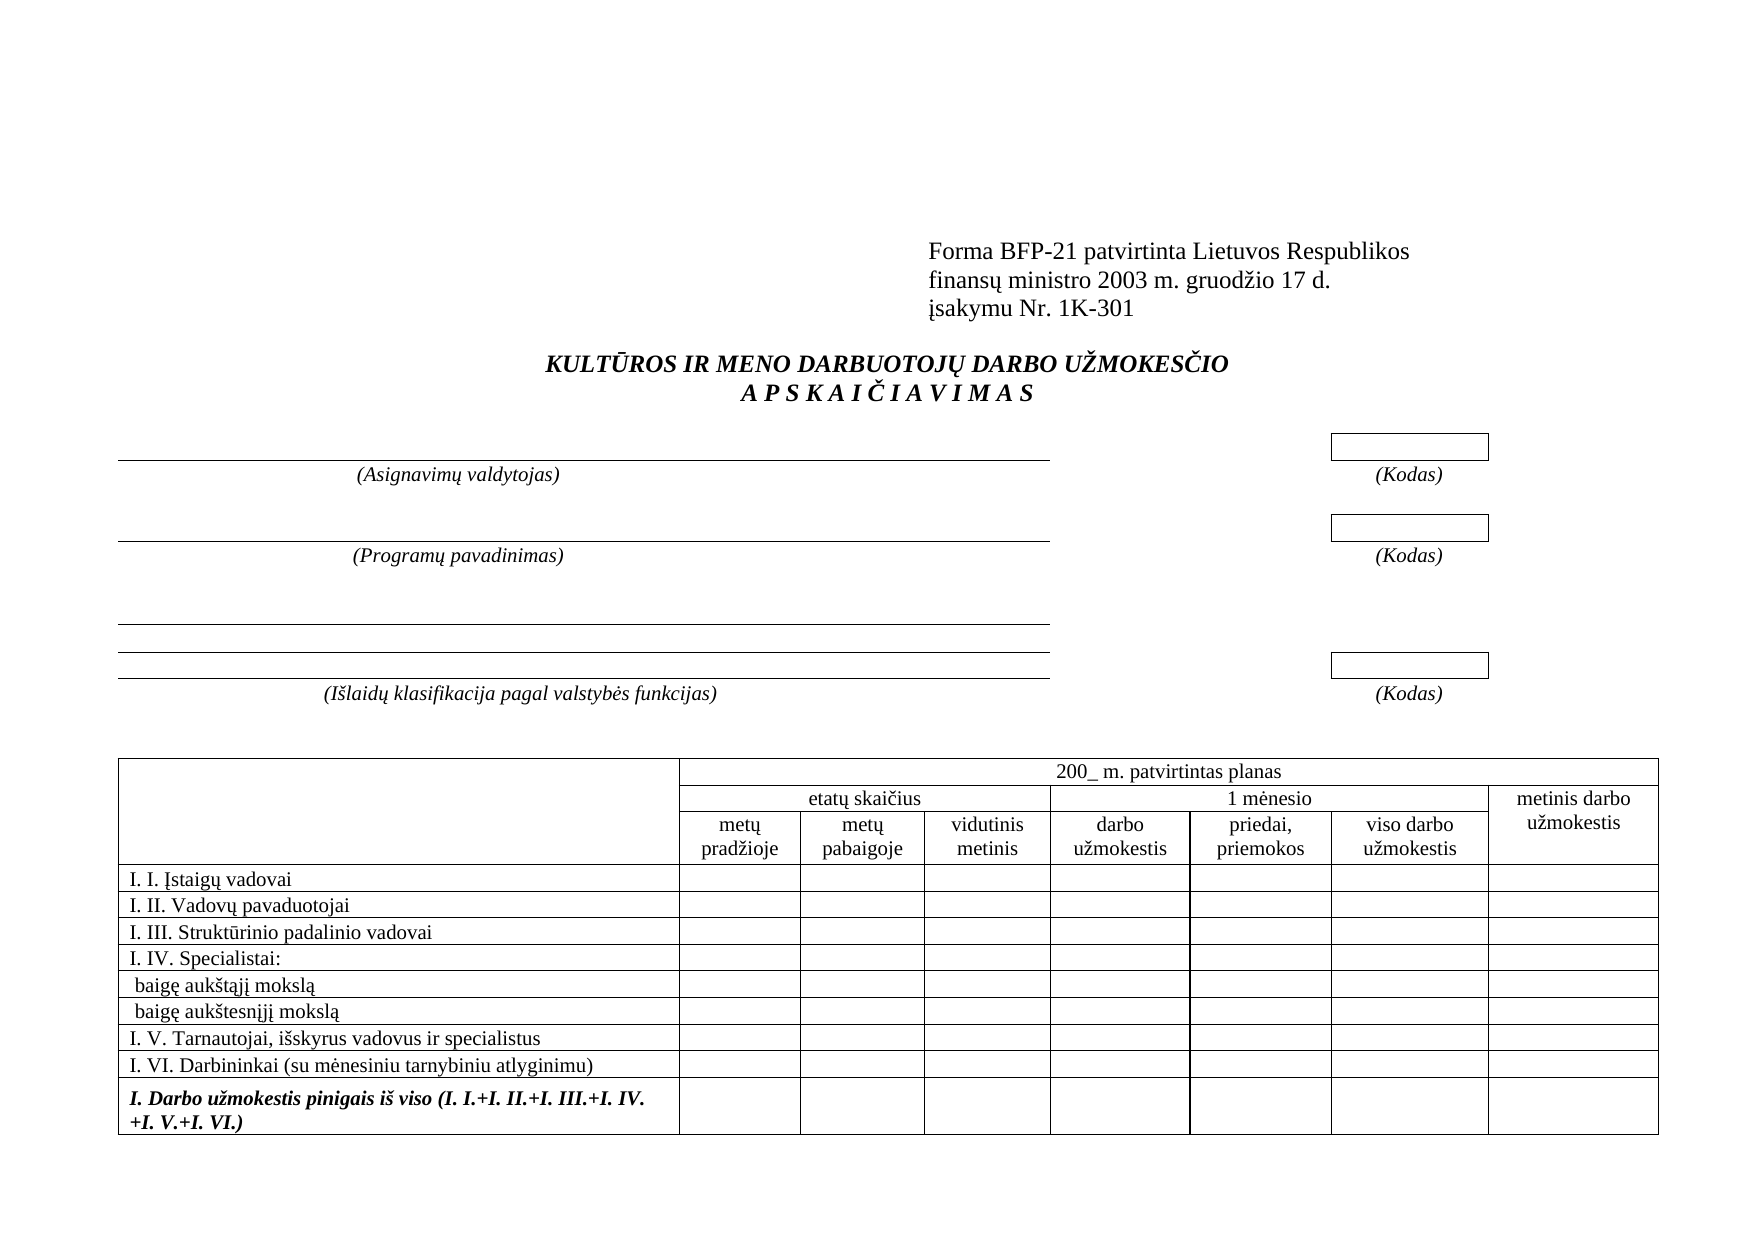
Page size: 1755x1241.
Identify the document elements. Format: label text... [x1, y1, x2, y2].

table_cell [1191, 971, 1331, 997]
table_cell [679, 322, 800, 349]
table_cell KULTŪROS IR MENO DARBUOTOJŲ DARBO UŽMOKESČIO [118, 349, 1658, 378]
table_cell [1190, 595, 1331, 623]
table_cell [1051, 1078, 1189, 1134]
table_cell baigę aukštesnįjį mokslą [119, 998, 679, 1023]
table_cell [801, 918, 924, 944]
table_cell [1050, 595, 1190, 623]
table_cell [1489, 998, 1658, 1023]
table_cell [1190, 731, 1331, 758]
table_cell [1190, 678, 1331, 705]
table_cell [1191, 1078, 1331, 1134]
table_cell [1332, 892, 1488, 917]
table_cell [119, 759, 679, 864]
table_cell [1190, 406, 1331, 433]
table_cell [118, 406, 679, 433]
table_cell [118, 625, 1050, 652]
table_cell [1191, 918, 1331, 944]
table_cell [1489, 624, 1658, 652]
table_cell priedai, priemokos [1191, 812, 1331, 864]
table_cell [118, 567, 1050, 595]
table_cell [1489, 567, 1658, 595]
table_cell [1331, 624, 1489, 652]
table_cell [1191, 865, 1331, 891]
table_cell (Programų pavadinimas) [118, 542, 800, 567]
table_cell [1332, 515, 1488, 541]
table_cell [800, 461, 925, 486]
table_cell [1190, 433, 1331, 459]
table_cell [1331, 567, 1489, 595]
table_cell [1191, 892, 1331, 917]
table_cell [1190, 514, 1331, 541]
table_cell [801, 971, 924, 997]
table_cell vidutinis metinis [925, 812, 1050, 864]
table_cell [801, 945, 924, 970]
table_cell [1489, 541, 1658, 567]
table_cell [1489, 892, 1658, 917]
table_cell [1191, 945, 1331, 970]
table_cell [925, 679, 1050, 705]
table_cell [1050, 731, 1190, 758]
table_cell [679, 406, 800, 433]
table_cell I. I. Įstaigų vadovai [119, 865, 679, 891]
table_cell [118, 433, 1050, 459]
table_cell I. VI. Darbininkai (su mėnesiniu tarnybiniu atlyginimu) [119, 1051, 679, 1077]
table_cell [118, 731, 1050, 758]
table_cell [680, 918, 800, 944]
table_cell [925, 1025, 1050, 1050]
table_cell [680, 892, 800, 917]
table_cell [118, 653, 1050, 678]
table_cell [1489, 865, 1658, 891]
table_cell [925, 1051, 1050, 1077]
table_cell [118, 514, 1050, 541]
table_cell [118, 322, 679, 349]
table_cell [680, 1025, 800, 1050]
table_cell [1489, 678, 1658, 705]
table_cell [1332, 971, 1488, 997]
table_cell [1050, 460, 1190, 486]
table_cell [118, 705, 1050, 731]
table_header Forma BFP-21 patvirtinta Lietuvos Respublikos finansų ministro 2003 m. gruodžio 17 d. įsakymu Nr. 1K-301 [118, 207, 1658, 322]
table_cell metų pabaigoje [801, 812, 924, 864]
table_cell [680, 865, 800, 891]
table_cell [1489, 652, 1658, 678]
table_cell [1050, 652, 1190, 678]
table_cell [1331, 322, 1489, 349]
table_cell [1489, 1025, 1658, 1050]
table_cell I. V. Tarnautojai, išskyrus vadovus ir specialistus [119, 1025, 679, 1050]
table_cell [1191, 1025, 1331, 1050]
table_cell [1051, 945, 1189, 970]
table_cell metinis darbo užmokestis [1489, 786, 1658, 864]
table_cell [1489, 514, 1658, 541]
table_cell [1489, 945, 1658, 970]
table_cell [1190, 541, 1331, 567]
table_cell [801, 1078, 924, 1134]
table_cell I. II. Vadovų pavaduotojai [119, 892, 679, 917]
table_cell [1332, 1025, 1488, 1050]
table_cell [1332, 918, 1488, 944]
table_cell metų pradžioje [680, 812, 800, 864]
table_cell [1489, 406, 1658, 433]
table_cell [1489, 705, 1658, 731]
table_cell [680, 1051, 800, 1077]
table_cell [801, 1025, 924, 1050]
table_cell [801, 892, 924, 917]
table_cell [1050, 433, 1190, 459]
table_cell darbo užmokestis [1051, 812, 1189, 864]
table_cell [801, 1051, 924, 1077]
table_cell [925, 945, 1050, 970]
table_cell [1051, 1051, 1189, 1077]
table_cell (Kodas) [1331, 679, 1489, 705]
table_cell [1190, 652, 1331, 678]
table_cell [1050, 624, 1190, 652]
table_cell [1051, 865, 1189, 891]
table_cell [118, 486, 1050, 514]
table_cell I. III. Struktūrinio padalinio vadovai [119, 918, 679, 944]
table_cell [1190, 486, 1331, 514]
table_cell [1050, 678, 1190, 705]
table_cell [925, 892, 1050, 917]
table_cell etatų skaičius [680, 786, 1050, 811]
table_cell [1489, 322, 1658, 349]
table_cell [1331, 731, 1489, 758]
table_cell [1051, 998, 1189, 1023]
table_cell [1331, 705, 1489, 731]
table_cell APSKAIČIAVIMAS [118, 378, 1658, 406]
table_cell [1050, 567, 1190, 595]
table_cell I. IV. Specialistai: [119, 945, 679, 970]
table_cell [1332, 1078, 1488, 1134]
table_cell [118, 595, 1050, 623]
table_cell [680, 945, 800, 970]
table_cell [1332, 653, 1488, 678]
table_cell [1489, 486, 1658, 514]
table_cell [1190, 567, 1331, 595]
table_cell [1489, 1051, 1658, 1077]
table_cell [1489, 595, 1658, 623]
table_cell (Asignavimų valdytojas) [118, 461, 800, 486]
table_cell [680, 998, 800, 1023]
table_cell viso darbo užmokestis [1332, 812, 1488, 864]
table_cell [1332, 434, 1488, 459]
table_cell [1051, 1025, 1189, 1050]
table_cell [801, 865, 924, 891]
table_cell [680, 971, 800, 997]
table_cell [1051, 918, 1189, 944]
table_cell [1190, 322, 1331, 349]
table_cell [1191, 998, 1331, 1023]
table_cell [1190, 624, 1331, 652]
table_cell [1331, 486, 1489, 514]
table_cell [925, 1078, 1050, 1134]
table_cell 1 mėnesio [1051, 786, 1488, 811]
table_cell (Išlaidų klasifikacija pagal valstybės funkcijas) [118, 679, 925, 705]
table_cell [1050, 322, 1190, 349]
table_cell [1051, 971, 1189, 997]
table_cell [1050, 406, 1190, 433]
table_cell [1332, 945, 1488, 970]
table_cell [1190, 460, 1331, 486]
table_cell [1050, 486, 1190, 514]
table_cell [1191, 1051, 1331, 1077]
table_cell [1489, 460, 1658, 486]
table_cell [1051, 892, 1189, 917]
table_cell [925, 998, 1050, 1023]
table_cell [925, 542, 1050, 567]
table_cell [925, 971, 1050, 997]
table_cell [1489, 1078, 1658, 1134]
table_cell [925, 918, 1050, 944]
table_cell [925, 865, 1050, 891]
table_cell [1050, 705, 1190, 731]
table_cell baigę aukštąjį mokslą [119, 971, 679, 997]
table_cell [800, 406, 925, 433]
table_cell [1489, 918, 1658, 944]
table_cell [1332, 998, 1488, 1023]
table_cell [1050, 541, 1190, 567]
table_cell [1331, 595, 1489, 623]
table_cell [1489, 433, 1658, 459]
table_cell [800, 542, 925, 567]
table_cell [800, 322, 925, 349]
table_cell 200_ m. patvirtintas planas [680, 759, 1658, 784]
table_cell [925, 461, 1050, 486]
table_cell I. Darbo užmokestis pinigais iš viso (I. I.+I. II.+I. III.+I. IV.+I. V.+I. VI.) [119, 1078, 679, 1134]
table_cell (Kodas) [1331, 461, 1489, 486]
table_cell [1489, 731, 1658, 758]
table_cell (Kodas) [1331, 542, 1489, 567]
table_cell [1050, 514, 1190, 541]
table_cell [1332, 865, 1488, 891]
table_cell [1331, 406, 1489, 433]
table_cell [1489, 971, 1658, 997]
table_cell [925, 322, 1050, 349]
table_cell [1332, 1051, 1488, 1077]
table_cell [925, 406, 1050, 433]
table_cell [680, 1078, 800, 1134]
table_cell [801, 998, 924, 1023]
table_cell [1190, 705, 1331, 731]
